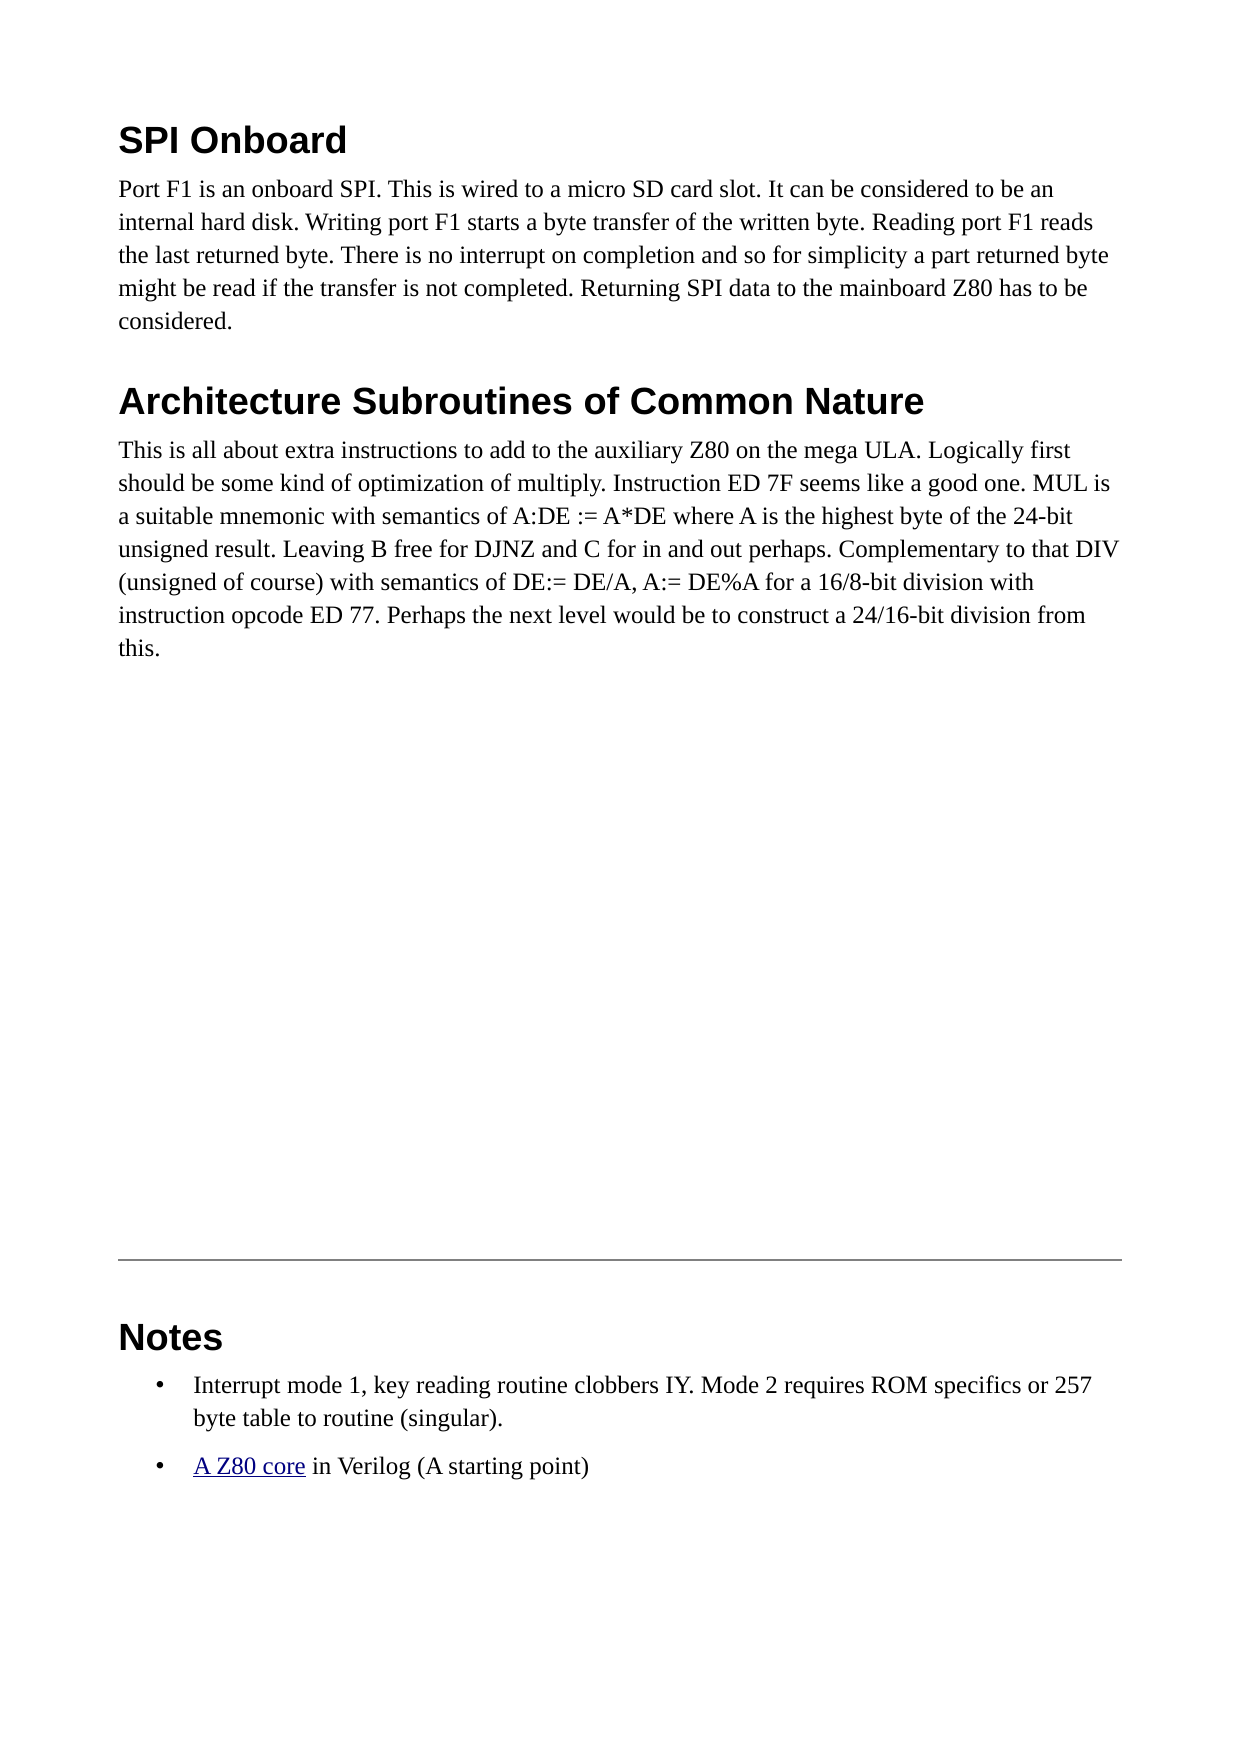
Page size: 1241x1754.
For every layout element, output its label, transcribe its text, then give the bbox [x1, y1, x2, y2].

text Port F1 is an onboard SPI. This is wired to a micro SD card slot. It can be considered to be an internal hard disk. Writing port F1 starts a byte transfer of the written byte. Reading port F1 reads the last returned byte. There is no interrupt on completion and so for simplicity a part returned byte might be read if the transfer is not completed. Returning SPI data to the mainboard Z80 has to be considered. [118, 174, 1122, 335]
text This is all about extra instructions to add to the auxiliary Z80 on the mega ULA. Logically first should be some kind of optimization of multiply. Instruction ED 7F seems like a good one. MUL is a suitable mnemonic with semantics of A:DE := A*DE where A is the highest byte of the 24-bit unsigned result. Leaving B free for DJNZ and C for in and out perhaps. Complementary to that DIV (unsigned of course) with semantics of DE:= DE/A, A:= DE%A for a 16/8-bit division with instruction opcode ED 77. Perhaps the next level would be to construct a 24/16-bit division from this. [118, 435, 1122, 662]
list Interrupt mode 1, key reading routine clobbers IY. Mode 2 requires ROM specifics or 257 byte table to routine (singular). [156, 1370, 1122, 1432]
subtitle Architecture Subroutines of Common Nature [118, 379, 1122, 423]
subtitle SPI Onboard [118, 118, 1122, 162]
subtitle Notes [118, 1314, 1122, 1358]
list A Z80 core in Verilog (A starting point) [156, 1451, 1122, 1480]
